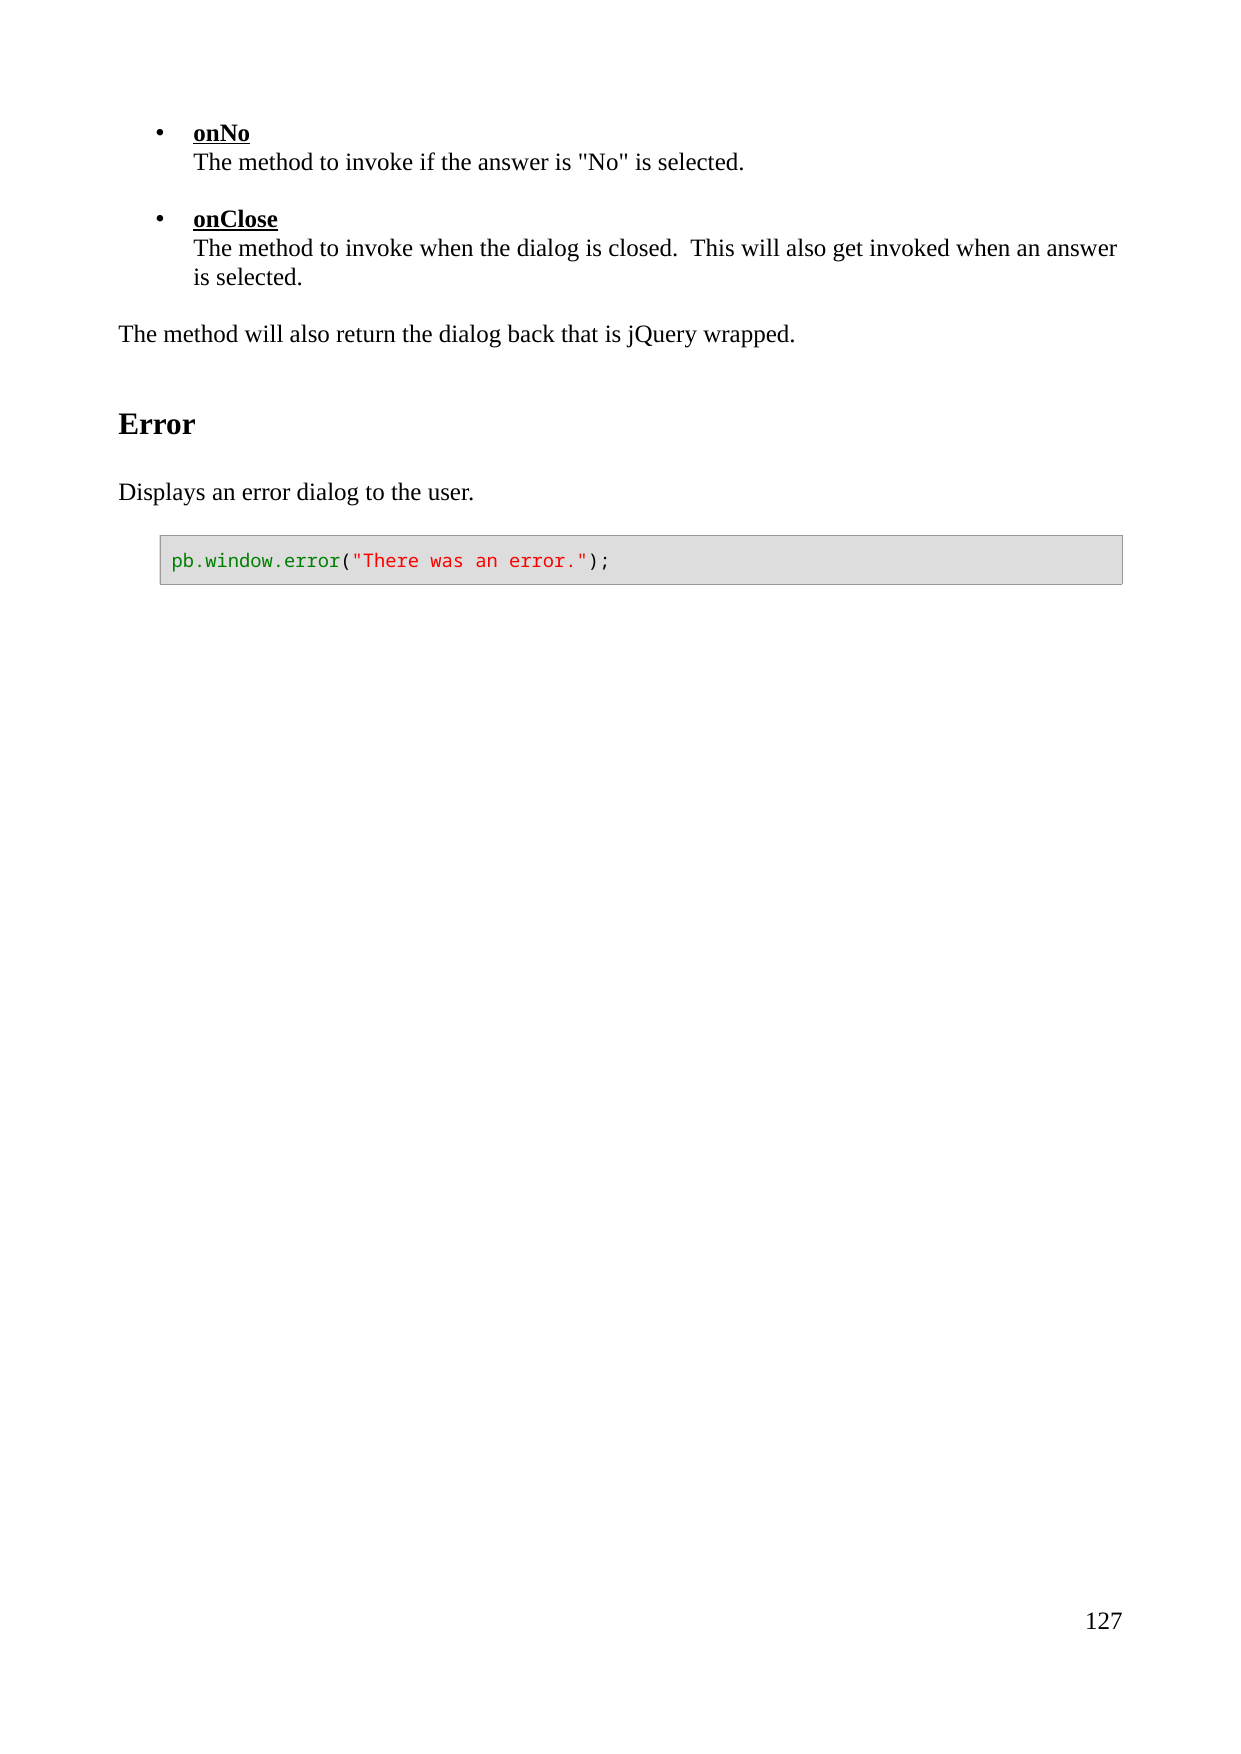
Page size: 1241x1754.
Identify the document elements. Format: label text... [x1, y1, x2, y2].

text pb.window.error("There was an error."); [161, 536, 1122, 584]
text Error [118, 406, 1122, 442]
text The method will also return the dialog back that is jQuery wrapped. [118, 319, 1122, 348]
list onNo The method to invoke if the answer is "No" is selected. [156, 118, 1122, 204]
list onClose The method to invoke when the dialog is closed. This will also get invoked when an answer is selected. [156, 204, 1122, 319]
text Displays an error dialog to the user. [118, 477, 1122, 506]
